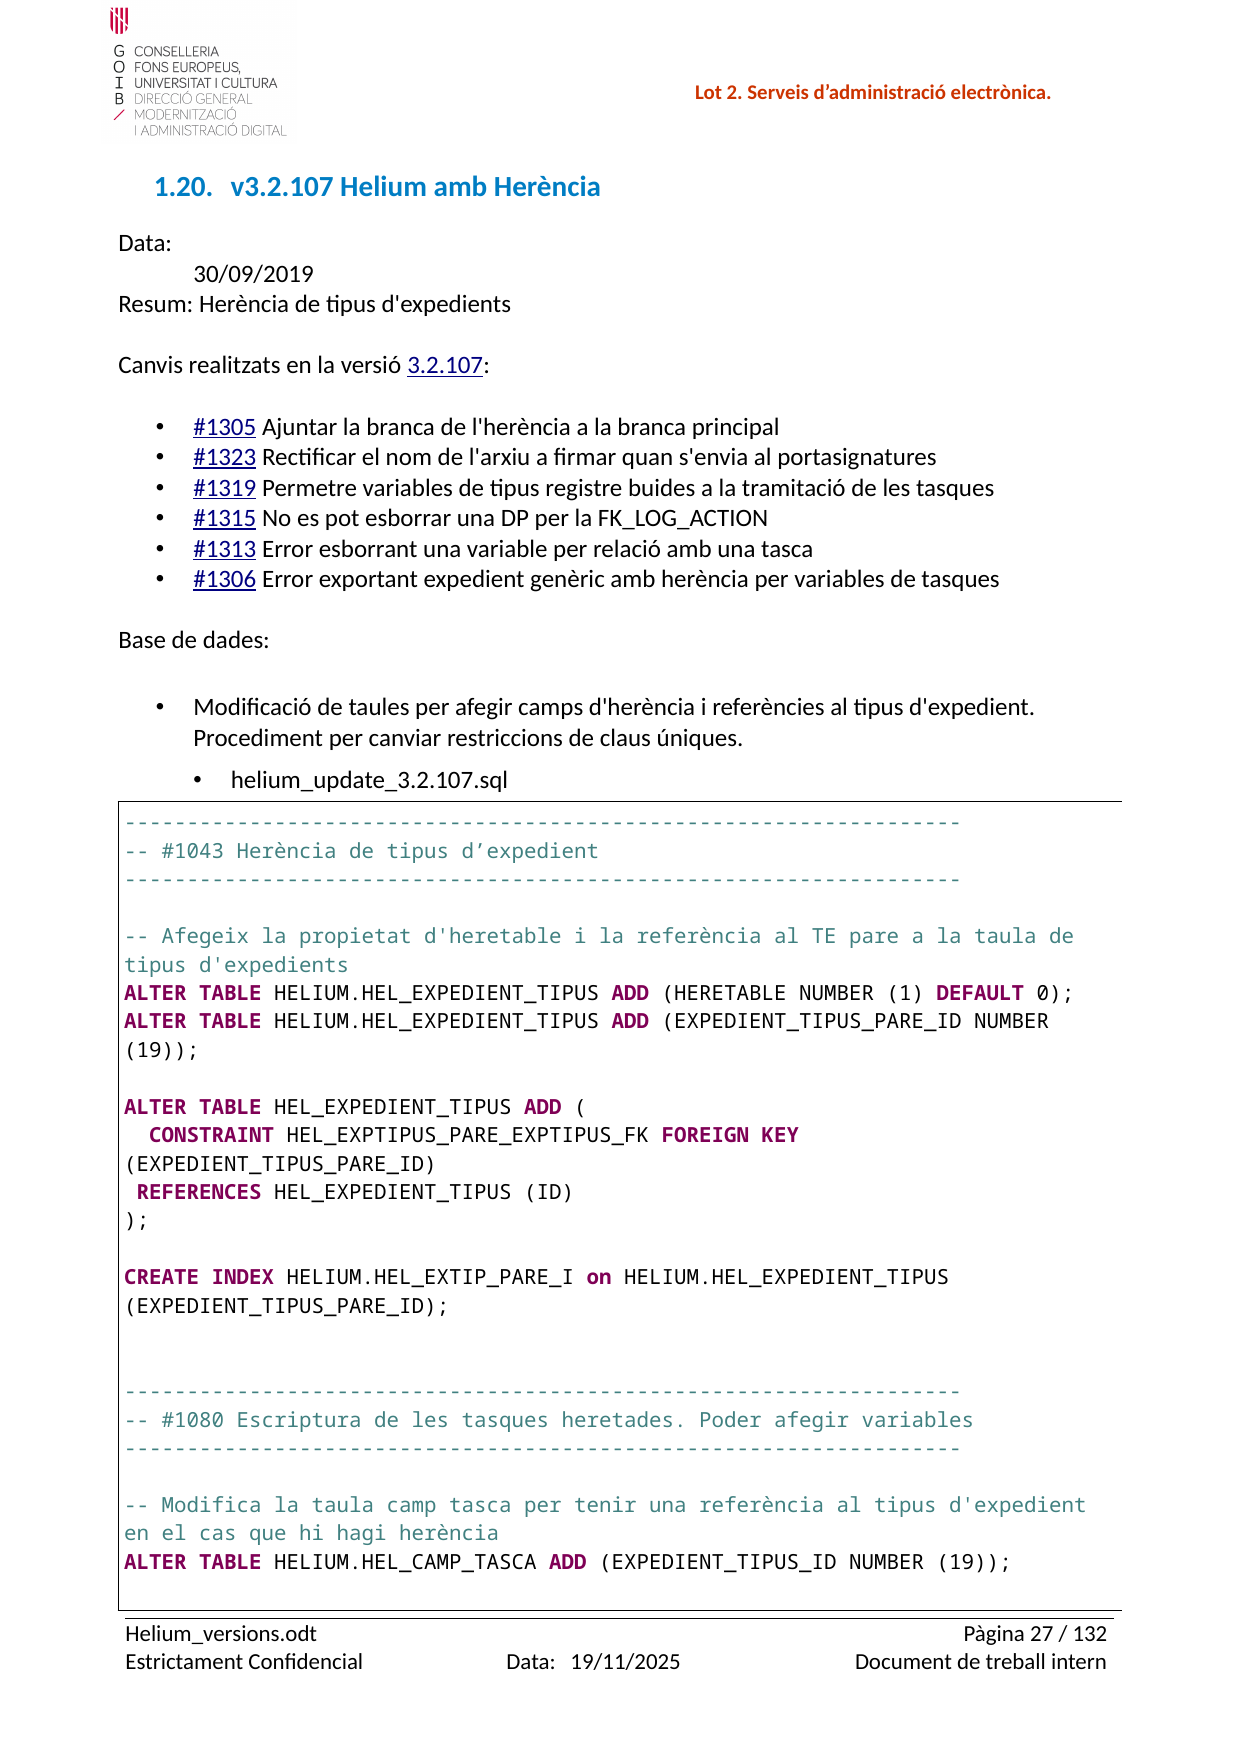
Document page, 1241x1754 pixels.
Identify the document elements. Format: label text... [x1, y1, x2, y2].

list #1306 Error exportant expedient genèric amb herència per variables de tasques [156, 563, 1122, 594]
text Resum: Herència de tipus d'expedients [118, 289, 1122, 319]
list helium_update_3.2.107.sql [193, 764, 1122, 795]
table_header ------------------------------------------------------------------- -- #1043 Herència de tipus d’expedient ------------------------------------------------------------------- -- Afegeix la propietat d'heretable i la referència al TE pare a la taula de tipus d'expedients ALTER TABLE HELIUM.HEL_EXPEDIENT_TIPUS ADD (HERETABLE NUMBER (1) DEFAULT 0); ALTER TABLE HELIUM.HEL_EXPEDIENT_TIPUS ADD (EXPEDIENT_TIPUS_PARE_ID NUMBER (19)); ALTER TABLE HEL_EXPEDIENT_TIPUS ADD ( CONSTRAINT HEL_EXPTIPUS_PARE_EXPTIPUS_FK FOREIGN KEY (EXPEDIENT_TIPUS_PARE_ID) REFERENCES HEL_EXPEDIENT_TIPUS (ID) ); CREATE INDEX HELIUM.HEL_EXTIP_PARE_I on HELIUM.HEL_EXPEDIENT_TIPUS (EXPEDIENT_TIPUS_PARE_ID); ------------------------------------------------------------------- -- #1080 Escriptura de les tasques heretades. Poder afegir variables ------------------------------------------------------------------- -- Modifica la taula camp tasca per tenir una referència al tipus d'expedient en el cas que hi hagi herència ALTER TABLE HELIUM.HEL_CAMP_TASCA ADD (EXPEDIENT_TIPUS_ID NUMBER (19)); [119, 802, 1122, 1609]
text 30/09/2019 [118, 258, 1122, 289]
list Modificació de taules per afegir camps d'herència i referències al tipus d'expedient. Procediment per canviar restriccions de claus úniques. [156, 691, 1122, 752]
subtitle v3.2.107 Helium amb Herència [153, 168, 1122, 204]
list #1315 No es pot esborrar una DP per la FK_LOG_ACTION [156, 502, 1122, 533]
list #1305 Ajuntar la branca de l'herència a la branca principal [156, 411, 1122, 441]
picture [100, 0, 297, 144]
list #1313 Error esborrant una variable per relació amb una tasca [156, 533, 1122, 563]
text Canvis realitzats en la versió 3.2.107: [118, 350, 1122, 380]
text Data: [118, 228, 1122, 258]
text Base de dades: [118, 624, 1122, 655]
list #1319 Permetre variables de tipus registre buides a la tramitació de les tasques [156, 472, 1122, 502]
list #1323 Rectificar el nom de l'arxiu a firmar quan s'envia al portasignatures [156, 441, 1122, 472]
